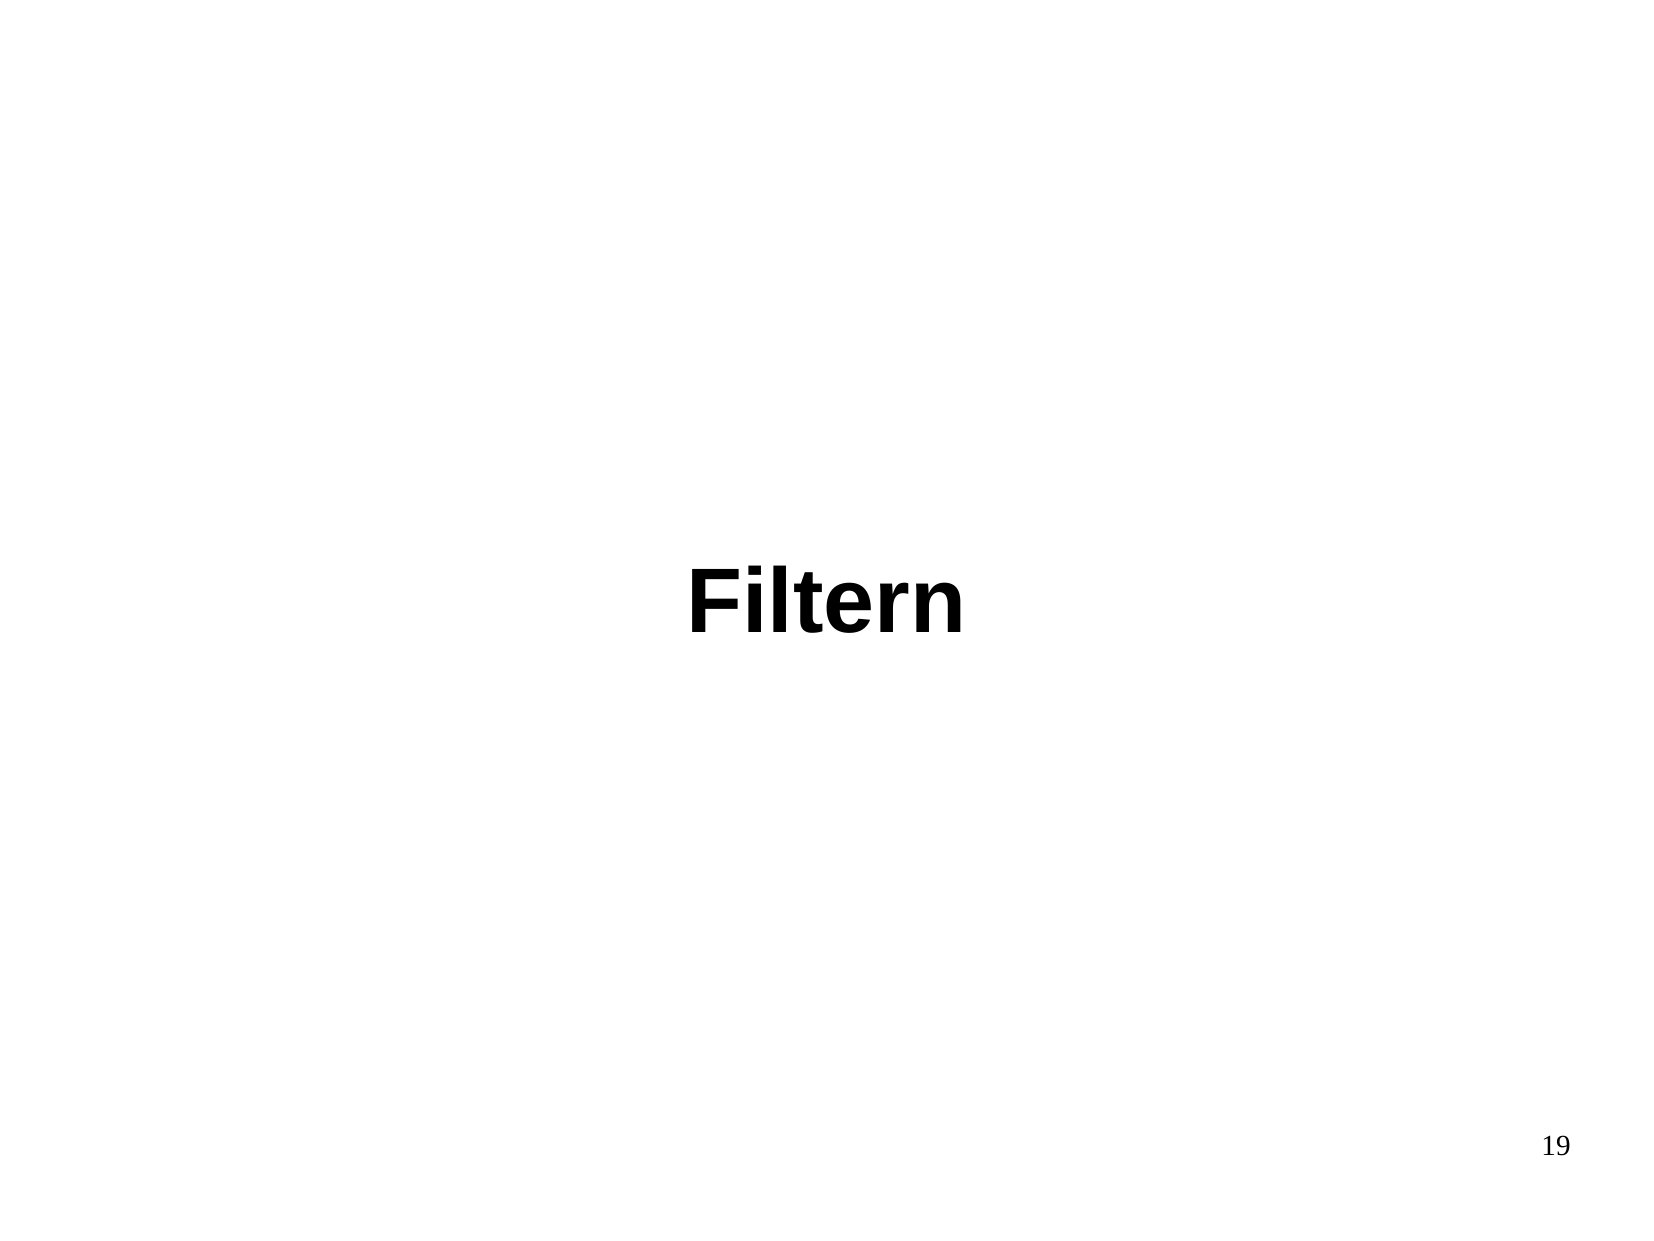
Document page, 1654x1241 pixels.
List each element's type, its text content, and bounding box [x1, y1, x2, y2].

title Filtern [82, 548, 1571, 756]
